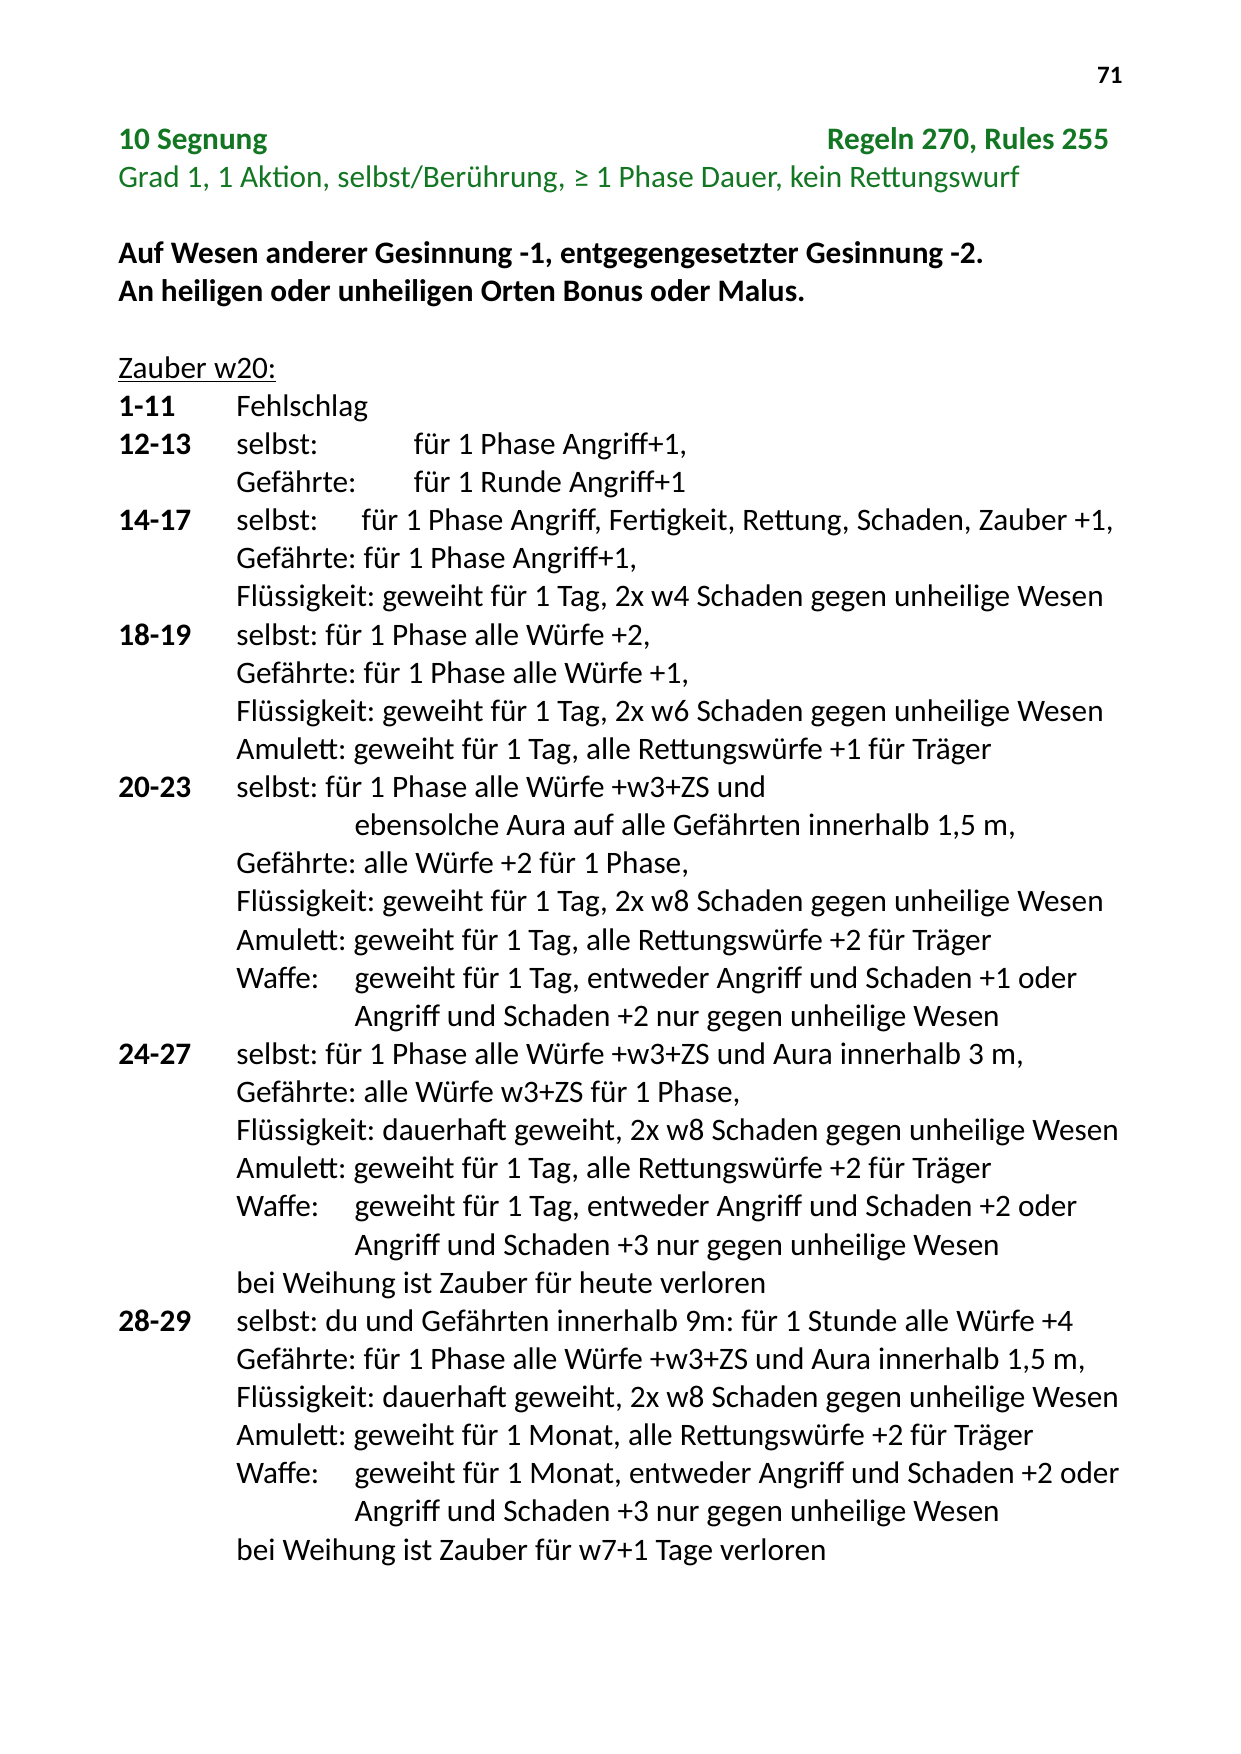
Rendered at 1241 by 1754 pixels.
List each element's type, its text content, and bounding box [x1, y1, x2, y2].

text Flüssigkeit: geweiht für 1 Tag, 2x w8 Schaden gegen unheilige Wesen [118, 882, 1122, 920]
text Gefährte: für 1 Phase alle Würfe +w3+ZS und Aura innerhalb 1,5 m, [118, 1339, 1122, 1377]
text Amulett: geweiht für 1 Tag, alle Rettungswürfe +2 für Träger [118, 1148, 1122, 1187]
text Amulett: geweiht für 1 Tag, alle Rettungswürfe +1 für Träger [118, 729, 1122, 767]
text An heiligen oder unheiligen Orten Bonus oder Malus. [118, 272, 1122, 310]
text 12-13 selbst: für 1 Phase Angriff+1, [118, 424, 1122, 462]
text 28-29 selbst: du und Gefährten innerhalb 9m: für 1 Stunde alle Würfe +4 [118, 1301, 1122, 1339]
text Angriff und Schaden +3 nur gegen unheilige Wesen bei Weihung ist Zauber für w7+1 Tage verloren [118, 1492, 1122, 1568]
text Angriff und Schaden +3 nur gegen unheilige Wesen bei Weihung ist Zauber für heute verloren [118, 1225, 1122, 1301]
text Gefährte: für 1 Phase Angriff+1, [118, 538, 1122, 577]
text Grad 1, 1 Aktion, selbst/Berührung, ≥ 1 Phase Dauer, kein Rettungswurf [118, 157, 1122, 195]
text 18-19 selbst: für 1 Phase alle Würfe +2, [118, 615, 1122, 653]
text Amulett: geweiht für 1 Monat, alle Rettungswürfe +2 für Träger [118, 1415, 1122, 1453]
text Gefährte: alle Würfe +2 für 1 Phase, [118, 843, 1122, 882]
text Waffe: geweiht für 1 Monat, entweder Angriff und Schaden +2 oder [118, 1453, 1122, 1492]
text Gefährte: alle Würfe w3+ZS für 1 Phase, [118, 1072, 1122, 1110]
text Amulett: geweiht für 1 Tag, alle Rettungswürfe +2 für Träger [118, 920, 1122, 958]
text Flüssigkeit: dauerhaft geweiht, 2x w8 Schaden gegen unheilige Wesen [118, 1110, 1122, 1148]
text Flüssigkeit: geweiht für 1 Tag, 2x w4 Schaden gegen unheilige Wesen [118, 577, 1122, 615]
text Waffe: geweiht für 1 Tag, entweder Angriff und Schaden +1 oder [118, 958, 1122, 996]
text Angriff und Schaden +2 nur gegen unheilige Wesen [118, 996, 1122, 1034]
text 24-27 selbst: für 1 Phase alle Würfe +w3+ZS und Aura innerhalb 3 m, [118, 1034, 1122, 1072]
text 1-11 Fehlschlag [118, 386, 1122, 424]
text Gefährte: für 1 Runde Angriff+1 [118, 462, 1122, 500]
text Flüssigkeit: dauerhaft geweiht, 2x w8 Schaden gegen unheilige Wesen [118, 1377, 1122, 1415]
text Zauber w20: [118, 348, 1122, 386]
text Waffe: geweiht für 1 Tag, entweder Angriff und Schaden +2 oder [118, 1187, 1122, 1225]
text Gefährte: für 1 Phase alle Würfe +1, [118, 653, 1122, 691]
text Flüssigkeit: geweiht für 1 Tag, 2x w6 Schaden gegen unheilige Wesen [118, 691, 1122, 729]
text 20-23 selbst: für 1 Phase alle Würfe +w3+ZS und [118, 767, 1122, 805]
text Auf Wesen anderer Gesinnung -1, entgegengesetzter Gesinnung -2. [118, 233, 1122, 272]
text ebensolche Aura auf alle Gefährten innerhalb 1,5 m, [118, 805, 1122, 843]
text 10 Segnung Regeln 270, Rules 255 [118, 119, 1122, 157]
text 14-17 selbst: für 1 Phase Angriff, Fertigkeit, Rettung, Schaden, Zauber +1, [118, 500, 1122, 538]
